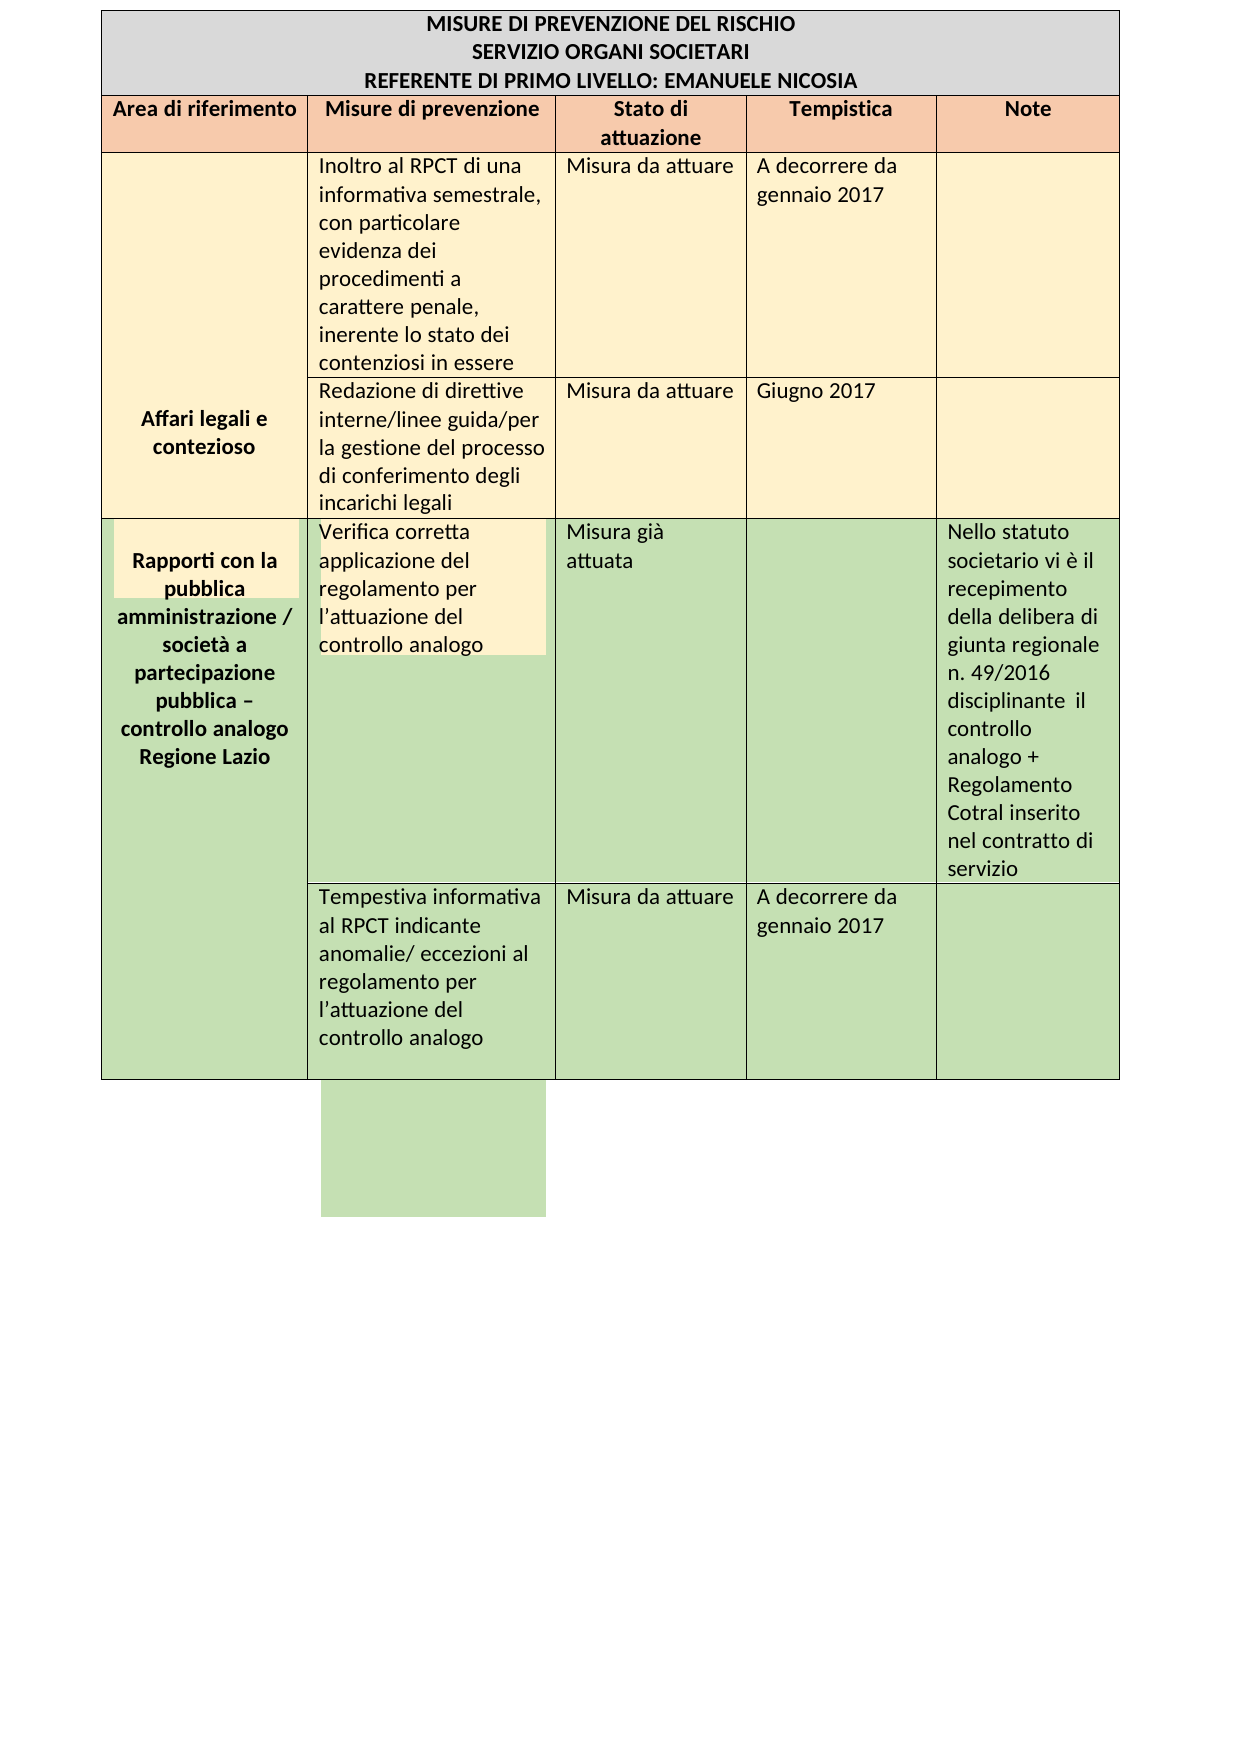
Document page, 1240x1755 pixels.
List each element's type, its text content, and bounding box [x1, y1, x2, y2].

table_cell [937, 153, 1119, 377]
table_cell Misura già attuata [556, 519, 746, 882]
table_cell Verifica corretta applicazione del regolamento per l’attuazione del controllo analogo [308, 519, 555, 882]
table_cell Tempestiva informativa al RPCT indicante anomalie/ eccezioni al regolamento per l’attuazione del controllo analogo [308, 884, 555, 1079]
table_cell Affari legali e contezioso [102, 153, 307, 518]
table_cell Note [937, 96, 1119, 152]
table_cell Rapporti con la pubblica amministrazione / società a partecipazione pubblica – controllo analogo Regione Lazio [102, 519, 307, 1079]
table_cell Giugno 2017 [747, 378, 936, 518]
table_cell Misura da attuare [556, 884, 746, 1079]
table_cell Stato di attuazione [556, 96, 746, 152]
table_cell Redazione di direttive interne/linee guida/per la gestione del processo di conferimento degli incarichi legali [308, 378, 555, 518]
table_cell [937, 884, 1119, 1079]
table_cell Inoltro al RPCT di una informativa semestrale, con particolare evidenza dei procedimenti a carattere penale, inerente lo stato dei contenziosi in essere [308, 153, 555, 377]
table_cell A decorrere da gennaio 2017 [747, 884, 936, 1079]
table_cell [937, 378, 1119, 518]
table_cell Misura da attuare [556, 153, 746, 377]
table_header MISURE DI PREVENZIONE DEL RISCHIO SERVIZIO ORGANI SOCIETARI REFERENTE DI PRIMO LIVELLO: EMANUELE NICOSIA [102, 11, 1119, 95]
table_cell Nello statuto societario vi è il recepimento della delibera di giunta regionale n. 49/2016 disciplinante il controllo analogo + Regolamento Cotral inserito nel contratto di servizio [937, 519, 1119, 882]
table_cell A decorrere da gennaio 2017 [747, 153, 936, 377]
table_cell [747, 519, 936, 882]
table_cell Tempistica [747, 96, 936, 152]
table_cell Misura da attuare [556, 378, 746, 518]
table_cell Area di riferimento [102, 96, 307, 152]
table_cell Misure di prevenzione [308, 96, 555, 152]
